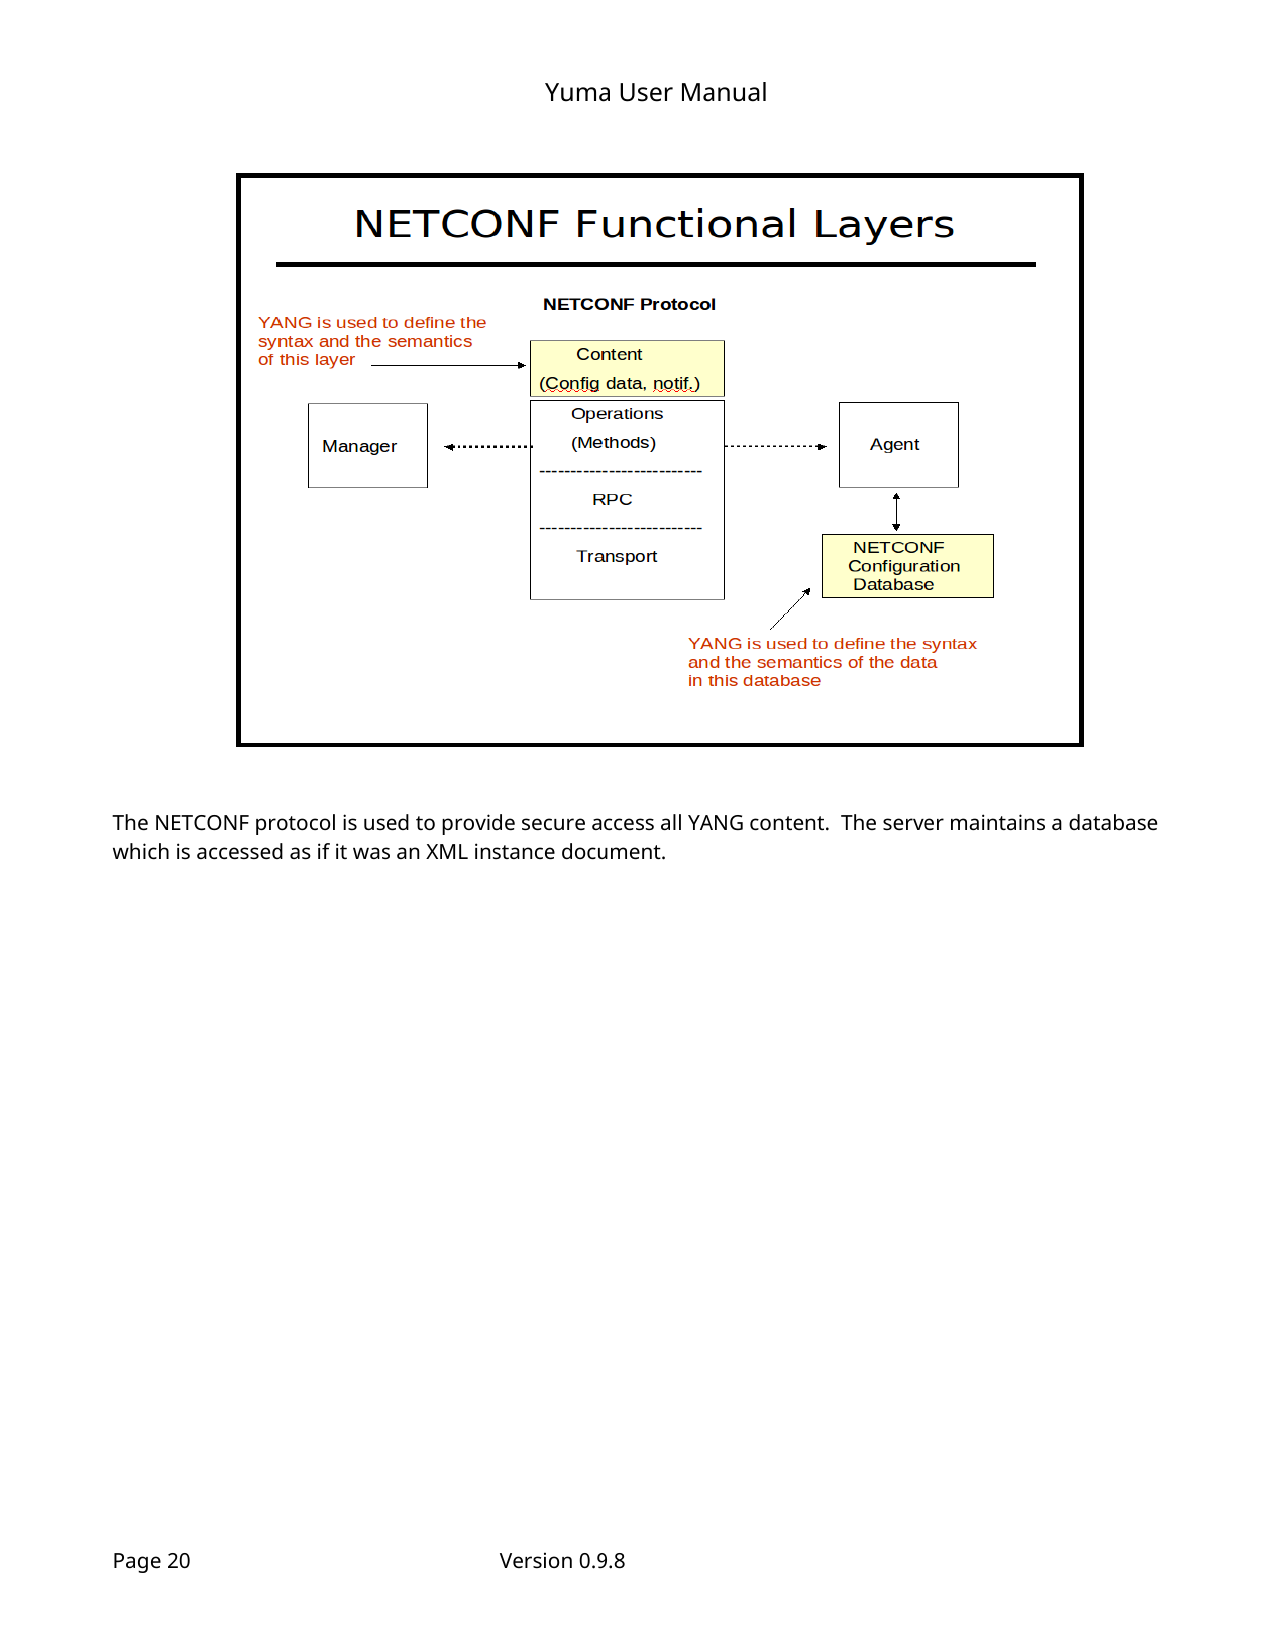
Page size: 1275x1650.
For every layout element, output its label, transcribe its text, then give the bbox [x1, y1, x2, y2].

picture [172, 138, 1141, 768]
text The NETCONF protocol is used to provide secure access all YANG content. The server maintains a database which is accessed as if it was an XML instance document. [112, 808, 1200, 865]
